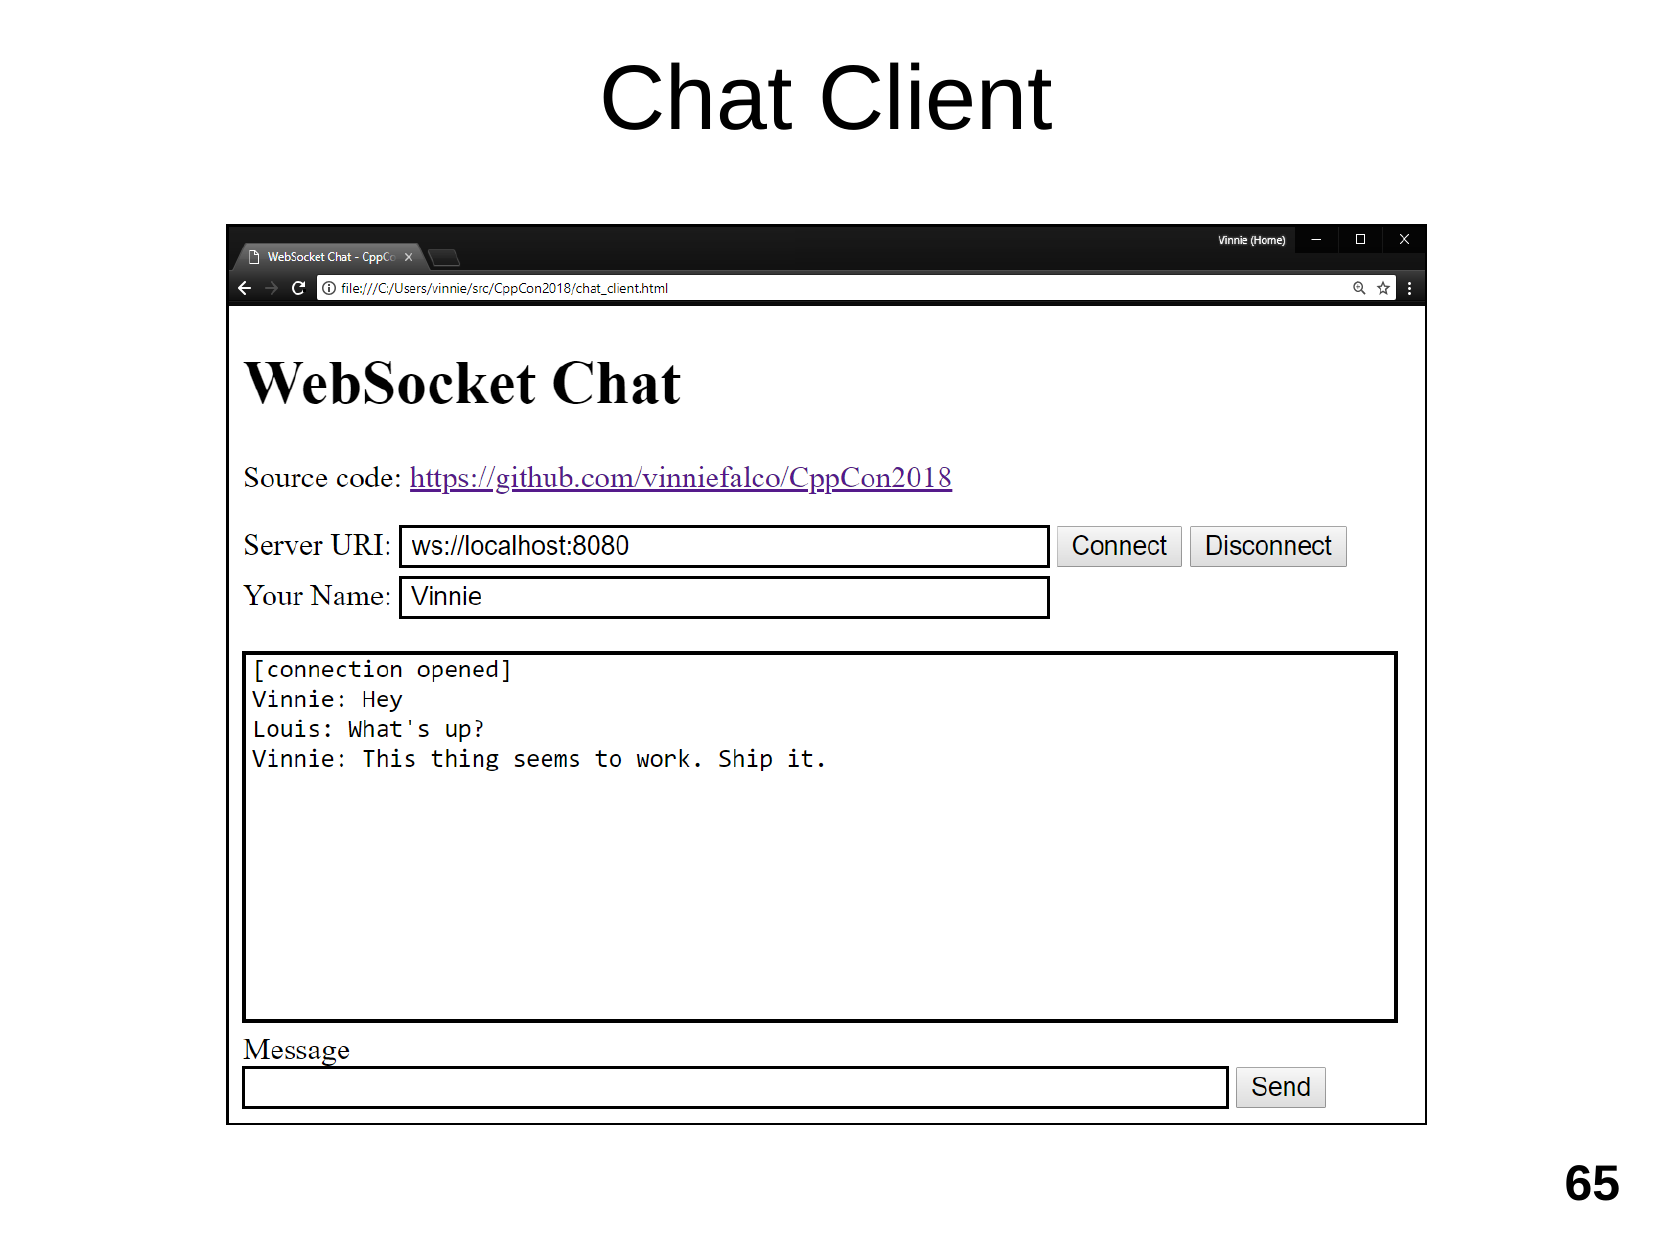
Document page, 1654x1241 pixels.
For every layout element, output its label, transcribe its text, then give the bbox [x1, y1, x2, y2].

picture [226, 224, 1427, 1126]
title Chat Client [82, 15, 1571, 181]
